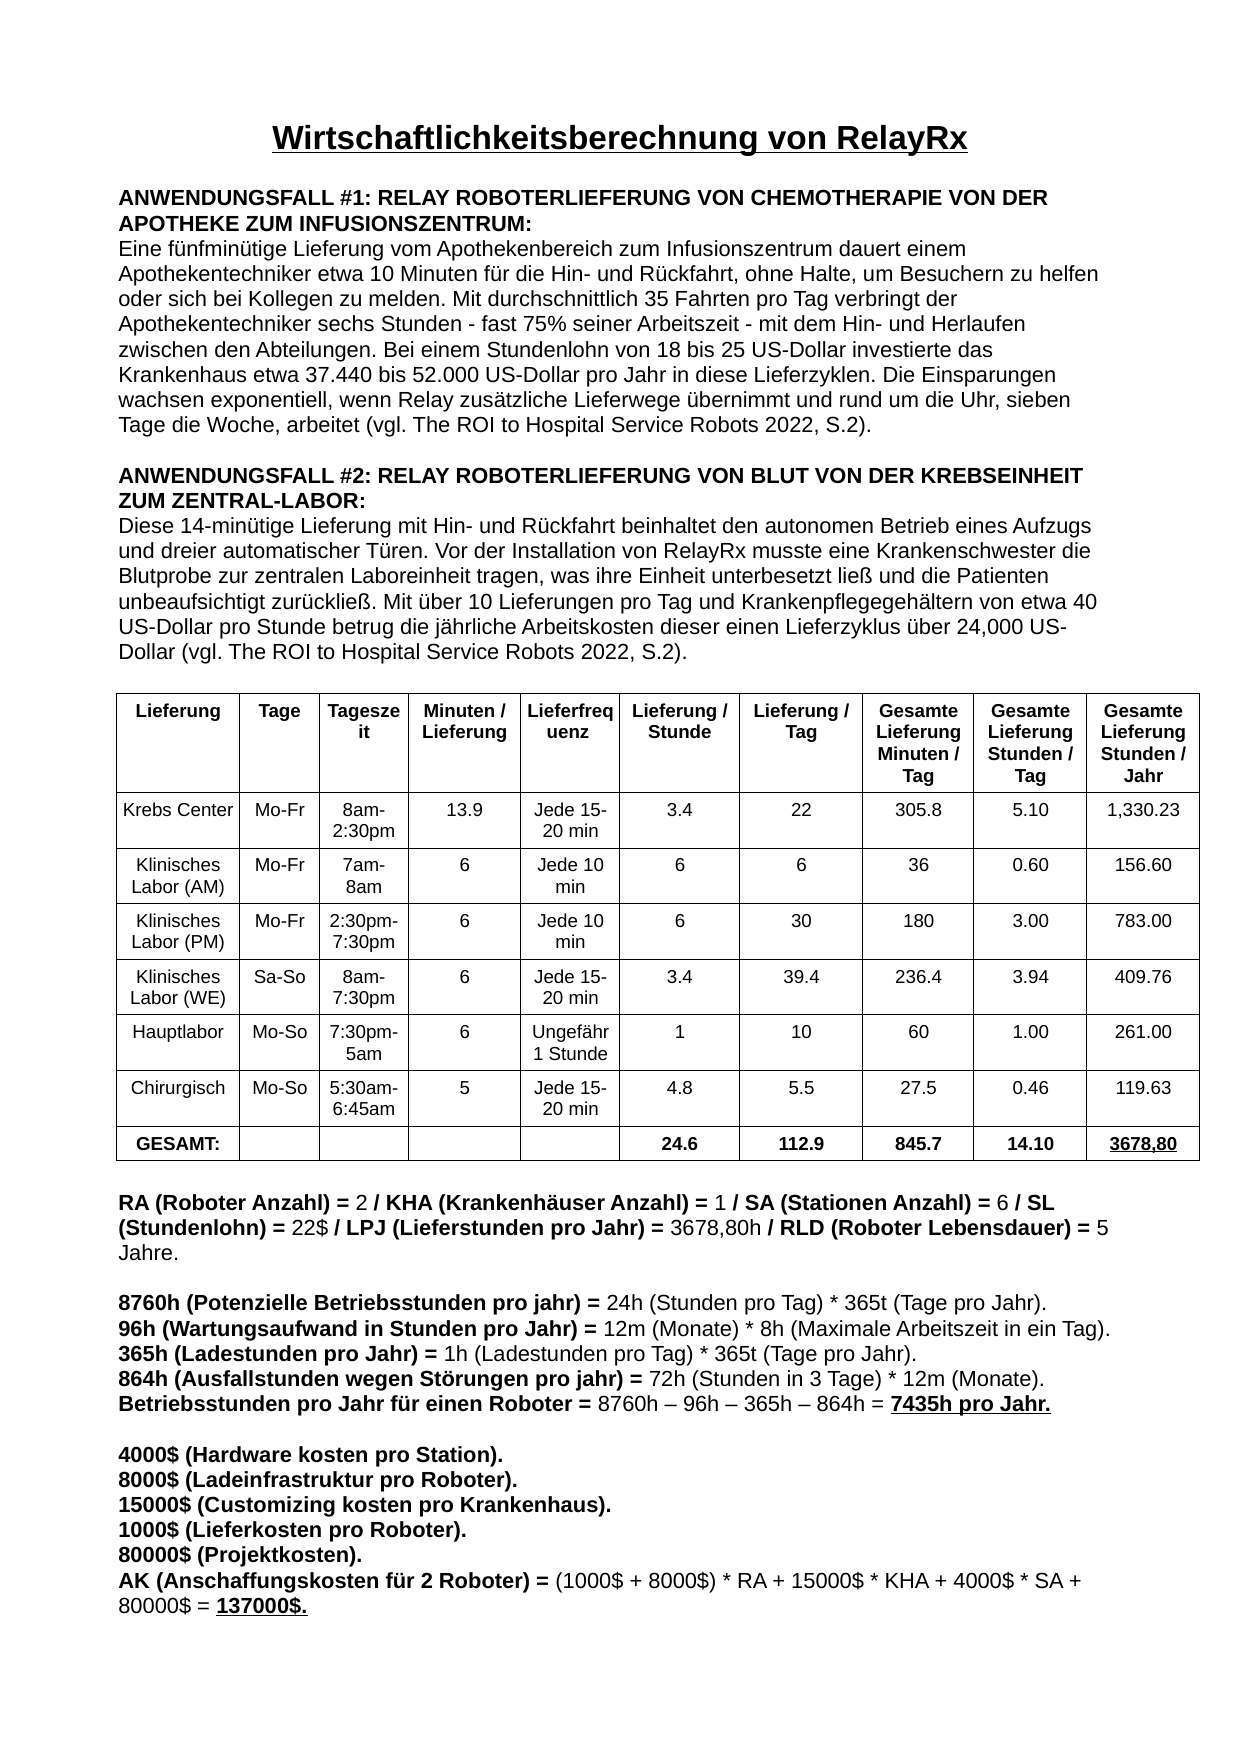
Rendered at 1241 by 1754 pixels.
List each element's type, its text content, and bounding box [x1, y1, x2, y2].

table_cell 112.9 [740, 1127, 862, 1159]
table_header Lieferung [117, 694, 239, 792]
text 8760h (Potenzielle Betriebsstunden pro jahr) = 24h (Stunden pro Tag) * 365t (Tage pro Jahr). [118, 1290, 1122, 1315]
table_cell Mo-So [240, 1015, 319, 1070]
table_cell 5 [409, 1071, 520, 1126]
text 4000$ (Hardware kosten pro Station). [118, 1441, 1122, 1467]
table_cell Mo-Fr [240, 793, 319, 847]
table_cell Klinisches Labor (PM) [117, 904, 239, 959]
table_cell 261.00 [1087, 1015, 1199, 1070]
table_cell 0.46 [974, 1071, 1086, 1126]
table_cell 3.94 [974, 960, 1086, 1014]
text 80000$ (Projektkosten). [118, 1542, 1122, 1567]
text 365h (Ladestunden pro Jahr) = 1h (Ladestunden pro Tag) * 365t (Tage pro Jahr). [118, 1341, 1122, 1366]
table_cell Jede 10 min [521, 849, 619, 903]
table_cell 24.6 [620, 1127, 739, 1159]
table_cell Sa-So [240, 960, 319, 1014]
table_header Tage [240, 694, 319, 792]
table_header Tageszeit [320, 694, 408, 792]
table_cell Jede 10 min [521, 904, 619, 959]
table_cell 180 [863, 904, 973, 959]
table_cell GESAMT: [117, 1127, 239, 1159]
text Wirtschaftlichkeitsberechnung von RelayRx [118, 118, 1122, 157]
table_cell 13.9 [409, 793, 520, 847]
table_cell [409, 1127, 520, 1159]
table_cell 1 [620, 1015, 739, 1070]
table_cell Hauptlabor [117, 1015, 239, 1070]
text 15000$ (Customizing kosten pro Krankenhaus). [118, 1492, 1122, 1517]
table_cell Jede 15-20 min [521, 793, 619, 847]
table_cell 6 [409, 849, 520, 903]
table_header Lieferung / Tag [740, 694, 862, 792]
table_header Gesamte Lieferung Stunden / Jahr [1087, 694, 1199, 792]
table_cell 8am-2:30pm [320, 793, 408, 847]
table_cell 1,330.23 [1087, 793, 1199, 847]
table_cell 10 [740, 1015, 862, 1070]
table_cell Ungefähr 1 Stunde [521, 1015, 619, 1070]
table_cell 6 [409, 960, 520, 1014]
table_cell 6 [409, 904, 520, 959]
text ANWENDUNGSFALL #2: RELAY ROBOTERLIEFERUNG VON BLUT VON DER KREBSEINHEIT ZUM ZENTRAL-LABOR: [118, 463, 1122, 513]
table_cell 0.60 [974, 849, 1086, 903]
table_cell [320, 1127, 408, 1159]
table_cell 3678,80 [1087, 1127, 1199, 1159]
text RA (Roboter Anzahl) = 2 / KHA (Krankenhäuser Anzahl) = 1 / SA (Stationen Anzahl) = 6 / SL (Stundenlohn) = 22$ / LPJ (Lieferstunden pro Jahr) = 3678,80h / RLD (Roboter Lebensdauer) = 5 Jahre. [118, 1189, 1122, 1265]
table_cell 7:30pm-5am [320, 1015, 408, 1070]
table_cell 2:30pm-7:30pm [320, 904, 408, 959]
table_cell [240, 1127, 319, 1159]
table_cell 5.10 [974, 793, 1086, 847]
text 96h (Wartungsaufwand in Stunden pro Jahr) = 12m (Monate) * 8h (Maximale Arbeitszeit in ein Tag). [118, 1315, 1122, 1341]
table_cell 22 [740, 793, 862, 847]
table_cell 5:30am-6:45am [320, 1071, 408, 1126]
table_cell 3.00 [974, 904, 1086, 959]
table_cell 783.00 [1087, 904, 1199, 959]
table_cell 845.7 [863, 1127, 973, 1159]
table_cell Klinisches Labor (WE) [117, 960, 239, 1014]
text Betriebsstunden pro Jahr für einen Roboter = 8760h – 96h – 365h – 864h = 7435h pro Jahr. [118, 1391, 1122, 1416]
table_cell 14.10 [974, 1127, 1086, 1159]
table_cell 8am-7:30pm [320, 960, 408, 1014]
table_cell 39.4 [740, 960, 862, 1014]
table_header Minuten / Lieferung [409, 694, 520, 792]
table_cell 30 [740, 904, 862, 959]
table_cell 3.4 [620, 960, 739, 1014]
table_cell 409.76 [1087, 960, 1199, 1014]
table_cell 1.00 [974, 1015, 1086, 1070]
table_cell 6 [620, 849, 739, 903]
table_cell 6 [740, 849, 862, 903]
table_cell 156.60 [1087, 849, 1199, 903]
text Diese 14-minütige Lieferung mit Hin- und Rückfahrt beinhaltet den autonomen Betrieb eines Aufzugs und dreier automatischer Türen. Vor der Installation von RelayRx musste eine Krankenschwester die Blutprobe zur zentralen Laboreinheit tragen, was ihre Einheit unterbesetzt ließ und die Patienten unbeaufsichtigt zurückließ. Mit über 10 Lieferungen pro Tag und Krankenpflegegehältern von etwa 40 US-Dollar pro Stunde betrug die jährliche Arbeitskosten dieser einen Lieferzyklus über 24,000 US-Dollar (vgl. The ROI to Hospital Service Robots 2022, S.2). [118, 513, 1122, 664]
table_cell Jede 15-20 min [521, 960, 619, 1014]
text Eine fünfminütige Lieferung vom Apothekenbereich zum Infusionszentrum dauert einem Apothekentechniker etwa 10 Minuten für die Hin- und Rückfahrt, ohne Halte, um Besuchern zu helfen oder sich bei Kollegen zu melden. Mit durchschnittlich 35 Fahrten pro Tag verbringt der Apothekentechniker sechs Stunden - fast 75% seiner Arbeitszeit - mit dem Hin- und Herlaufen zwischen den Abteilungen. Bei einem Stundenlohn von 18 bis 25 US-Dollar investierte das Krankenhaus etwa 37.440 bis 52.000 US-Dollar pro Jahr in diese Lieferzyklen. Die Einsparungen wachsen exponentiell, wenn Relay zusätzliche Lieferwege übernimmt und rund um die Uhr, sieben Tage die Woche, arbeitet (vgl. The ROI to Hospital Service Robots 2022, S.2). [118, 236, 1122, 437]
table_cell 60 [863, 1015, 973, 1070]
text ANWENDUNGSFALL #1: RELAY ROBOTERLIEFERUNG VON CHEMOTHERAPIE VON DER APOTHEKE ZUM INFUSIONSZENTRUM: [118, 185, 1122, 236]
table_cell Krebs Center [117, 793, 239, 847]
table_cell 3.4 [620, 793, 739, 847]
table_header Lieferfrequenz [521, 694, 619, 792]
table_cell Jede 15-20 min [521, 1071, 619, 1126]
table_cell Mo-So [240, 1071, 319, 1126]
table_cell 236.4 [863, 960, 973, 1014]
table_header Gesamte Lieferung Minuten / Tag [863, 694, 973, 792]
table_header Gesamte Lieferung Stunden / Tag [974, 694, 1086, 792]
text AK (Anschaffungskosten für 2 Roboter) = (1000$ + 8000$) * RA + 15000$ * KHA + 4000$ * SA + 80000$ = 137000$. [118, 1567, 1122, 1618]
table_cell [521, 1127, 619, 1159]
table_cell 4.8 [620, 1071, 739, 1126]
table_cell 305.8 [863, 793, 973, 847]
text 8000$ (Ladeinfrastruktur pro Roboter). [118, 1467, 1122, 1492]
text 1000$ (Lieferkosten pro Roboter). [118, 1517, 1122, 1542]
table_cell 5.5 [740, 1071, 862, 1126]
table_cell 6 [409, 1015, 520, 1070]
table_cell Chirurgisch [117, 1071, 239, 1126]
table_cell 27.5 [863, 1071, 973, 1126]
table_cell Mo-Fr [240, 904, 319, 959]
table_cell Mo-Fr [240, 849, 319, 903]
table_cell 119.63 [1087, 1071, 1199, 1126]
table_cell 7am-8am [320, 849, 408, 903]
text 864h (Ausfallstunden wegen Störungen pro jahr) = 72h (Stunden in 3 Tage) * 12m (Monate). [118, 1366, 1122, 1391]
table_cell 36 [863, 849, 973, 903]
table_cell Klinisches Labor (AM) [117, 849, 239, 903]
table_header Lieferung / Stunde [620, 694, 739, 792]
table_cell 6 [620, 904, 739, 959]
